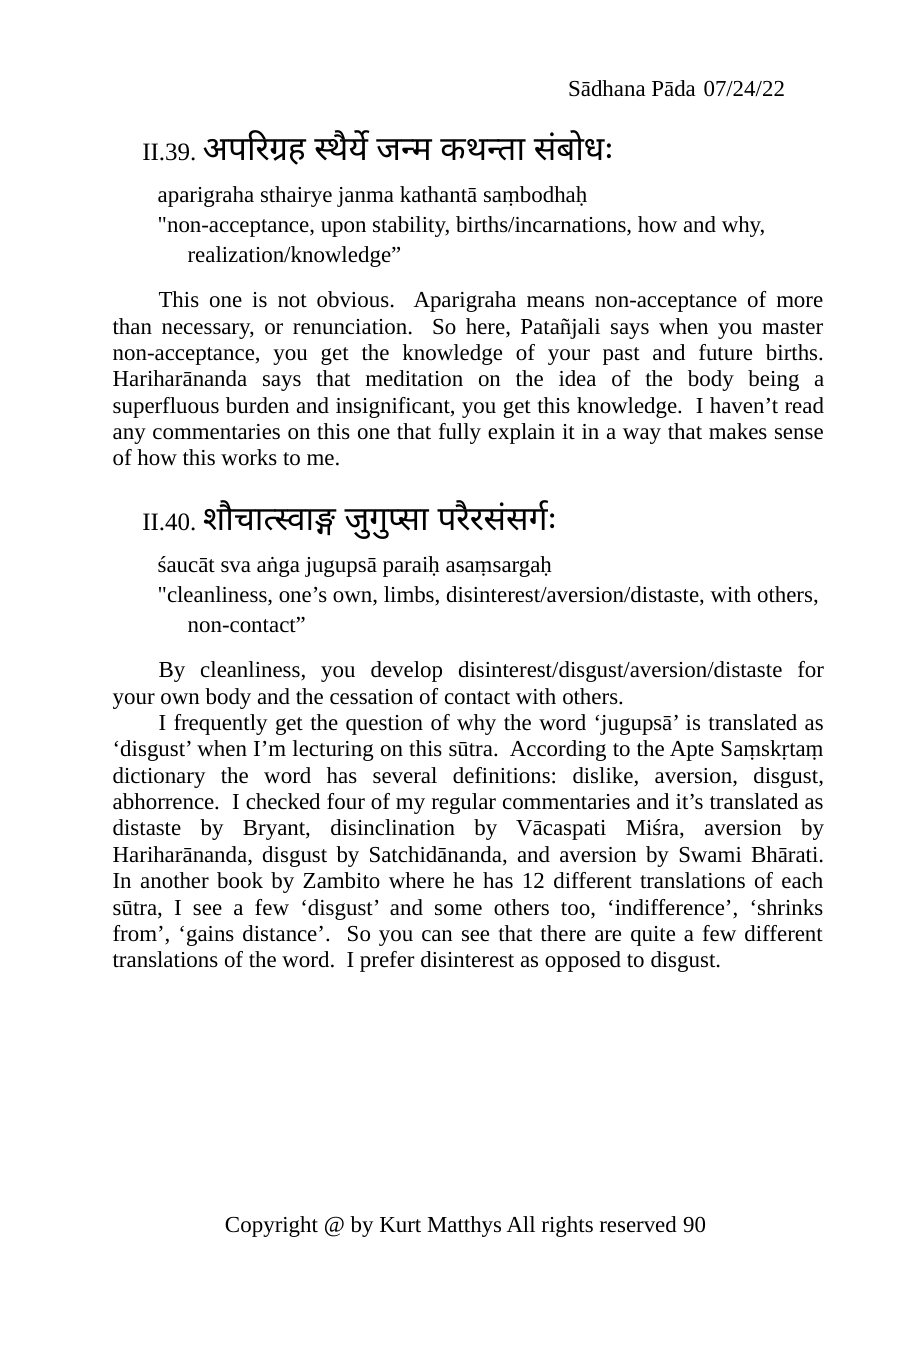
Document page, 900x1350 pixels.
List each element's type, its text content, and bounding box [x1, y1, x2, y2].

text "cleanliness, one’s own, limbs, disinterest/aversion/distaste, with others, non-contact” [157, 581, 825, 637]
subtitle II.40. शौचात्स्वाङ्ग जुगुप्सा परैरसंसर्गः [142, 501, 825, 544]
text I frequently get the question of why the word ‘jugupsā’ is translated as ‘disgust’ when I’m lecturing on this sūtra. According to the Apte Saṃskṛtaṃ dictionary the word has several definitions: dislike, aversion, disgust, abhorrence. I checked four of my regular commentaries and it’s translated as distaste by Bryant, disinclination by Vācaspati Miśra, aversion by Hariharānanda, disgust by Satchidānanda, and aversion by Swami Bhārati. In another book by Zambito where he has 12 different translations of each sūtra, I see a few ‘disgust’ and some others too, ‘indifference’, ‘shrinks from’, ‘gains distance’. So you can see that there are quite a few different translations of the word. I prefer disinterest as opposed to disgust. [112, 709, 825, 973]
text "non-acceptance, upon stability, births/incarnations, how and why, realization/knowledge” [157, 211, 825, 267]
text By cleanliness, you develop disinterest/disgust/aversion/distaste for your own body and the cessation of contact with others. [112, 656, 825, 709]
subtitle II.39. अपरिग्रह स्थैर्ये जन्म कथन्ता संबोधः [142, 131, 825, 174]
text śaucāt sva aṅga jugupsā paraiḥ asaṃsargaḥ [157, 551, 825, 577]
text aparigraha sthairye janma kathantā saṃbodhaḥ [157, 181, 825, 207]
text This one is not obvious. Aparigraha means non-acceptance of more than necessary, or renunciation. So here, Patañjali says when you master non-acceptance, you get the knowledge of your past and future births. Hariharānanda says that meditation on the idea of the body being a superfluous burden and insignificant, you get this knowledge. I haven’t read any commentaries on this one that fully explain it in a way that makes sense of how this works to me. [112, 286, 825, 471]
